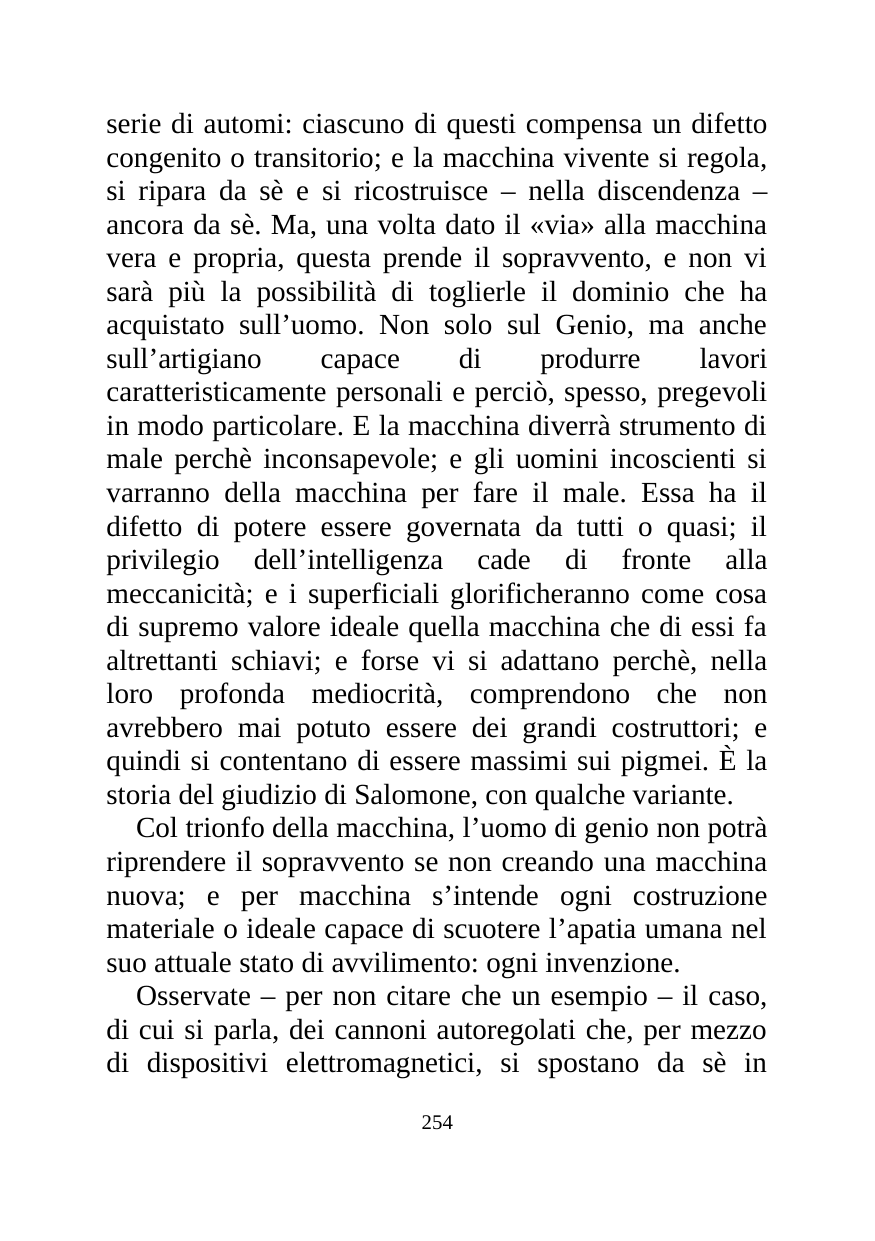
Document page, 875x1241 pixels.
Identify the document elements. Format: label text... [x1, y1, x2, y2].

text serie di automi: ciascuno di questi compensa un difetto congenito o transitorio; e la macchina vivente si regola, si ripara da sè e si ricostruisce – nella discendenza – ancora da sè. Ma, una volta dato il «via» alla macchina vera e propria, questa prende il sopravvento, e non vi sarà più la possibilità di toglierle il dominio che ha acquistato sull’uomo. Non solo sul Genio, ma anche sull’artigiano capace di produrre lavori caratteristicamente personali e perciò, spesso, pregevoli in modo particolare. E la macchina diverrà strumento di male perchè inconsapevole; e gli uomini incoscienti si varranno della macchina per fare il male. Essa ha il difetto di potere essere governata da tutti o quasi; il privilegio dell’intelligenza cade di fronte alla meccanicità; e i superficiali glorificheranno come cosa di supremo valore ideale quella macchina che di essi fa altrettanti schiavi; e forse vi si adattano perchè, nella loro profonda mediocrità, comprendono che non avrebbero mai potuto essere dei grandi costruttori; e quindi si contentano di essere massimi sui pigmei. È la storia del giudizio di Salomone, con qualche variante. [106, 106, 768, 811]
text Col trionfo della macchina, l’uomo di genio non potrà riprendere il sopravvento se non creando una macchina nuova; e per macchina s’intende ogni costruzione materiale o ideale capace di scuotere l’apatia umana nel suo attuale stato di avvilimento: ogni invenzione. [106, 811, 768, 978]
text Osservate – per non citare che un esempio – il caso, di cui si parla, dei cannoni autoregolati che, per mezzo di dispositivi elettromagnetici, si spostano da sè in [106, 978, 768, 1079]
